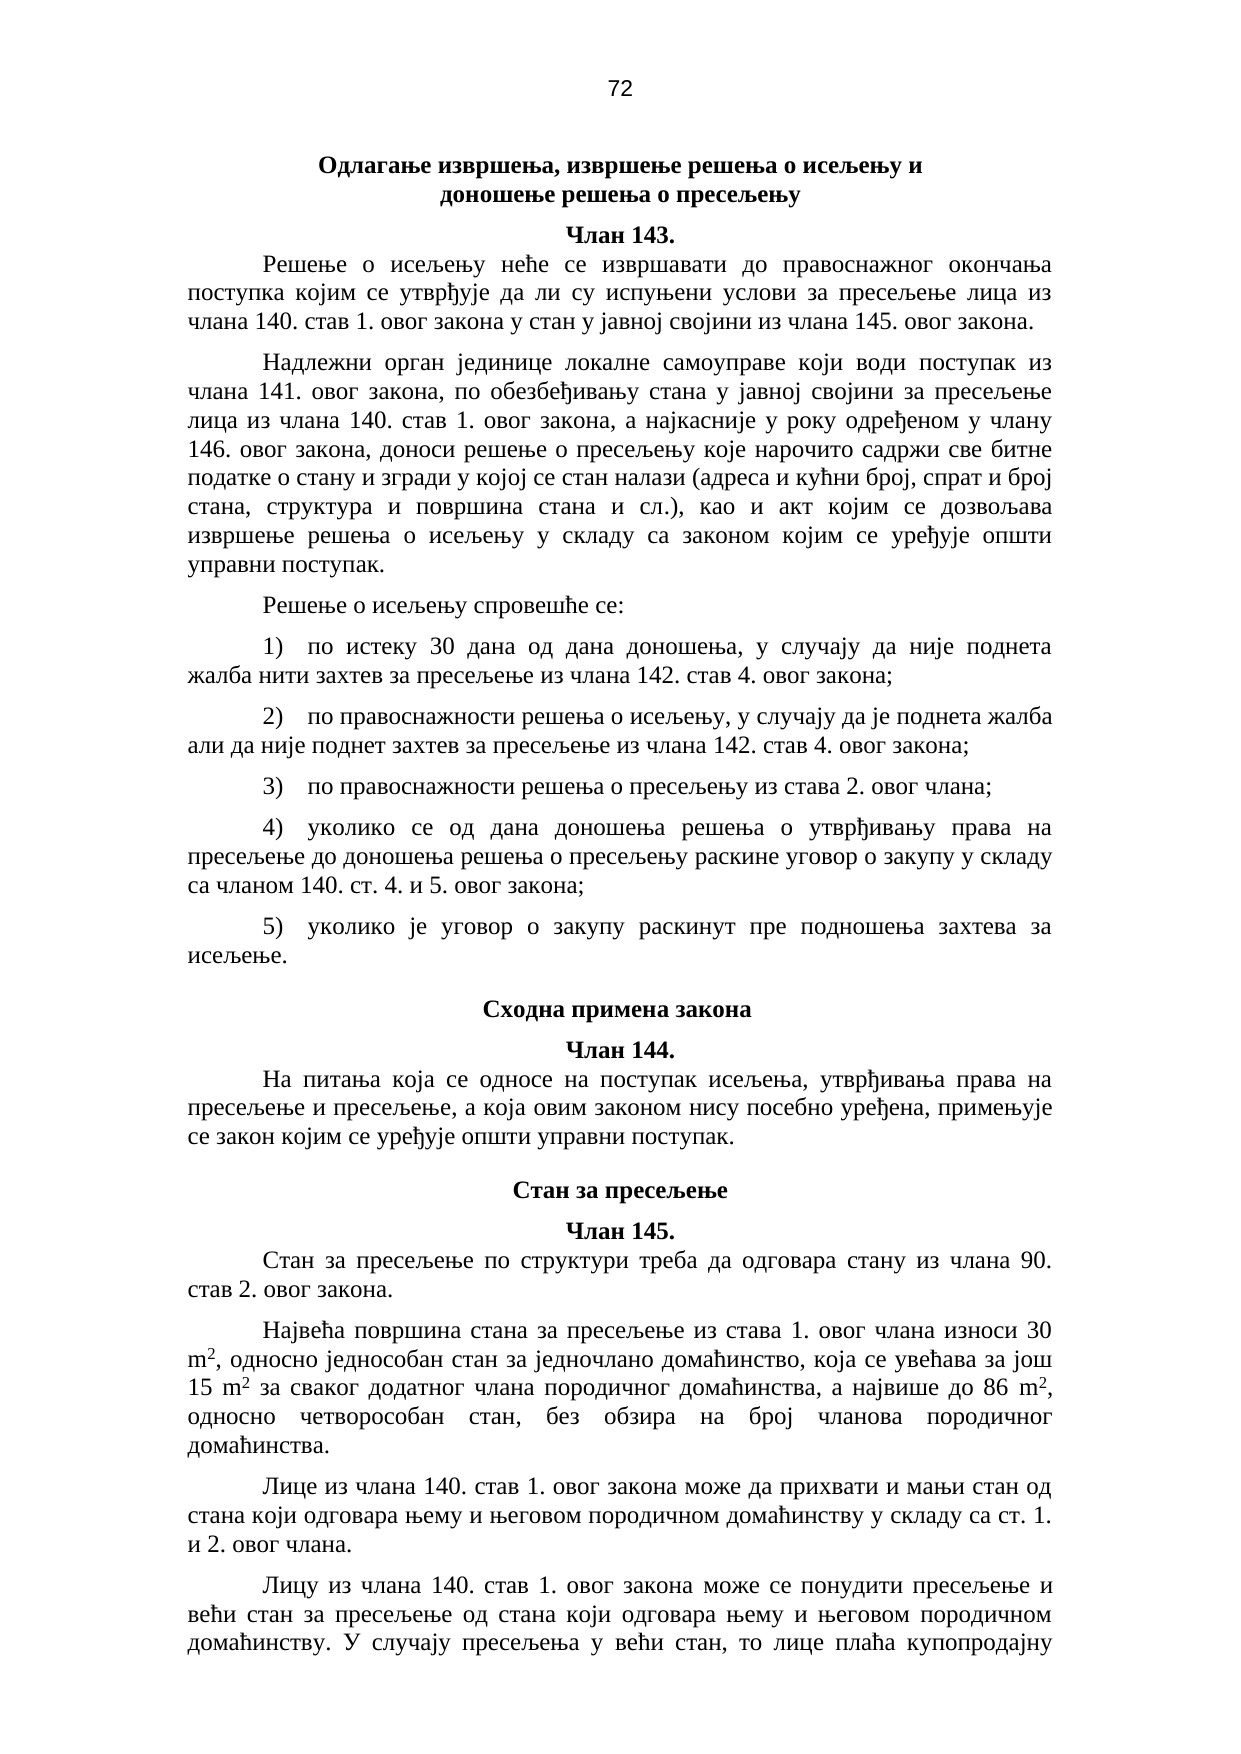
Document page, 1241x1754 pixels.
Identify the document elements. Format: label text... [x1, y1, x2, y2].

text Члан 145. [262, 1216, 978, 1245]
list 3) по правоснажности решења о пресељењу из става 2. овог члана; [187, 771, 1053, 800]
list 5) уколико је уговор о закупу раскинут пре подношења захтева за исељење. [187, 911, 1053, 969]
text Одлагање извршења, извршење решења о исељењу и доношење решења о пресељењу [262, 150, 978, 207]
list 1) по истеку 30 дана од дана доношења, у случају да није поднета жалба нити захтев за пресељење из члана 142. став 4. овог закона; [187, 631, 1053, 689]
text На питања која се односе на поступак исељења, утврђивања права на пресељење и пресељење, а која овим законом нису посебно уређена, примењује се закон којим се уређује општи управни поступак. [187, 1064, 1053, 1150]
text Решење о исељењу спровешће се: [187, 590, 1053, 619]
text Лице из члана 140. став 1. овог закона може да прихвати и мањи стан од стана који одговара њему и његовом породичном домаћинству у складу са ст. 1. и 2. овог члана. [187, 1471, 1053, 1557]
list 4) уколико се од дана доношења решења о утврђивању права на пресељење до доношења решења о пресељењу раскине уговор о закупу у складу са чланом 140. ст. 4. и 5. овог закона; [187, 812, 1053, 899]
text Стан за пресељење [262, 1175, 978, 1204]
list 2) по правоснажности решења о исељењу, у случају да је поднета жалба али да није поднет захтев за пресељење из члана 142. став 4. овог закона; [187, 701, 1053, 759]
text Члан 143. [262, 220, 978, 249]
text Стан за пресељење по структури треба да одговара стану из члана 90. став 2. овог закона. [187, 1245, 1053, 1302]
text Највећа површина стана за пресељење из става 1. овог члана износи 30 m2, односно једнособан стан за једночлано домаћинство, која се увећава за још 15 m2 за сваког додатног члана породичног домаћинства, а највише до 86 m2, односно четворособан стан, без обзира на број чланова породичног домаћинства. [187, 1315, 1053, 1459]
text Решење о исељењу неће се извршавати до правоснажног окончања поступка којим се утврђује да ли су испуњени услови за пресељење лица из члана 140. став 1. овог закона у стан у јавној својини из члана 145. овог закона. [187, 249, 1053, 335]
text Лицу из члана 140. став 1. овог закона може се понудити пресељење и већи стан за пресељење од стана који одговара њему и његовом породичном домаћинству. У случају пресељења у већи стан, то лице плаћа купопродајну [187, 1570, 1053, 1656]
text Надлежни орган јединице локалне самоуправе који води поступак из члана 141. овог закона, по обезбеђивању стана у јавној својини за пресељење лица из члана 140. став 1. овог закона, а најкасније у року одређеном у члану 146. овог закона, доноси решење о пресељењу које нарочито садржи све битне податке о стану и згради у којој се стан налази (адреса и кућни број, спрат и број стана, структура и површина стана и сл.), као и акт којим се дозвољава извршење решења о исељењу у складу са законом којим се уређује општи управни поступак. [187, 347, 1053, 577]
text Сходна примена закона [262, 994, 978, 1022]
text Члан 144. [262, 1035, 978, 1064]
